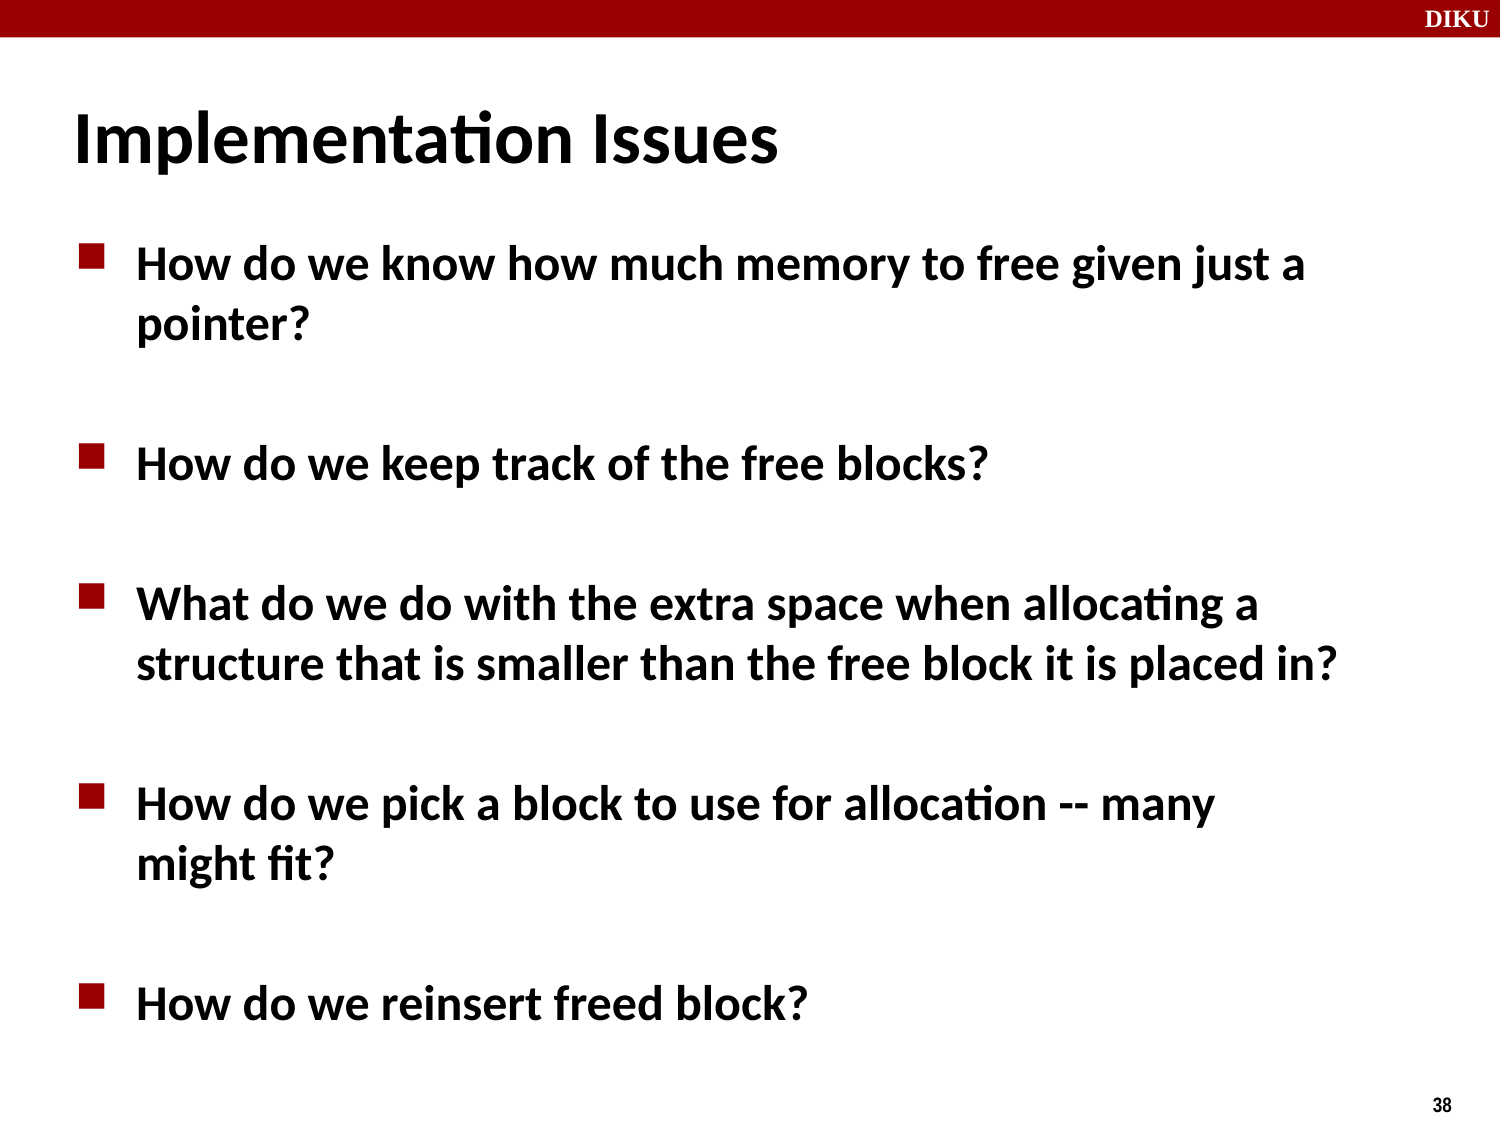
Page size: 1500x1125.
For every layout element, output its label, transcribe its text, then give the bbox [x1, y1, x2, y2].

text_box How do we know how much memory to free given just a pointer? How do we keep track of the free blocks? What do we do with the extra space when allocating a structure that is smaller than the free block it is placed in? How do we pick a block to use for allocation -- many might fit? How do we reinsert freed block? [65, 223, 1361, 1039]
text_box Implementation Issues [58, 71, 1304, 197]
